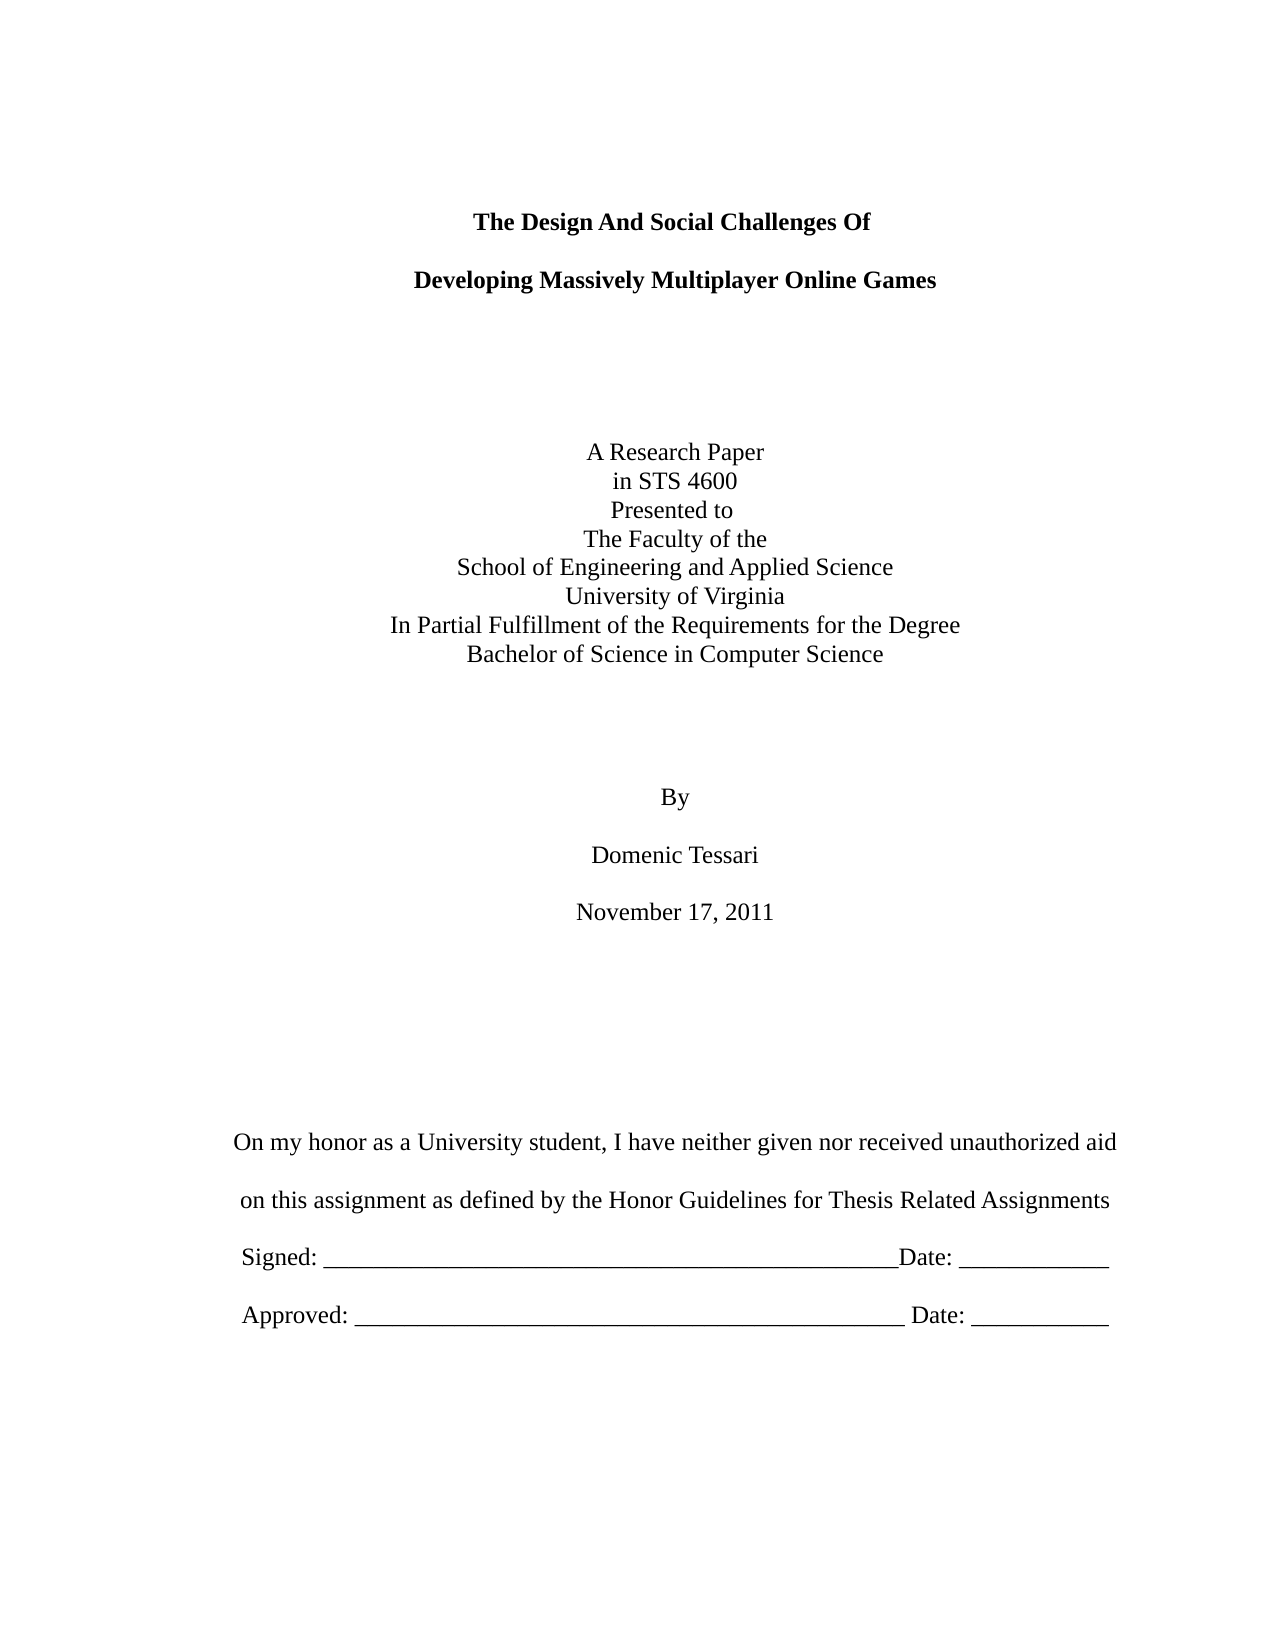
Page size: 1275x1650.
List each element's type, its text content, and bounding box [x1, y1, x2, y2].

text By [225, 782, 1125, 811]
text November 17, 2011 [225, 897, 1125, 926]
text The Design And Social Challenges Of [225, 207, 1125, 236]
text School of Engineering and Applied Science [225, 552, 1125, 581]
text In Partial Fulfillment of the Requirements for the Degree [225, 610, 1125, 639]
text On my honor as a University student, I have neither given nor received unauthorized aid on this assignment as defined by the Honor Guidelines for Thesis Related Assignments [225, 1127, 1125, 1214]
text Developing Massively Multiplayer Online Games [225, 265, 1125, 294]
text Bachelor of Science in Computer Science [225, 639, 1125, 667]
text Presented to [225, 495, 1125, 524]
text in STS 4600 [225, 466, 1125, 495]
text Domenic Tessari [225, 840, 1125, 869]
text University of Virginia [225, 581, 1125, 610]
text Signed: ______________________________________________Date: ____________ [225, 1242, 1125, 1271]
text The Faculty of the [225, 524, 1125, 552]
text A Research Paper [225, 437, 1125, 466]
text Approved: ____________________________________________ Date: ___________ [225, 1300, 1125, 1329]
